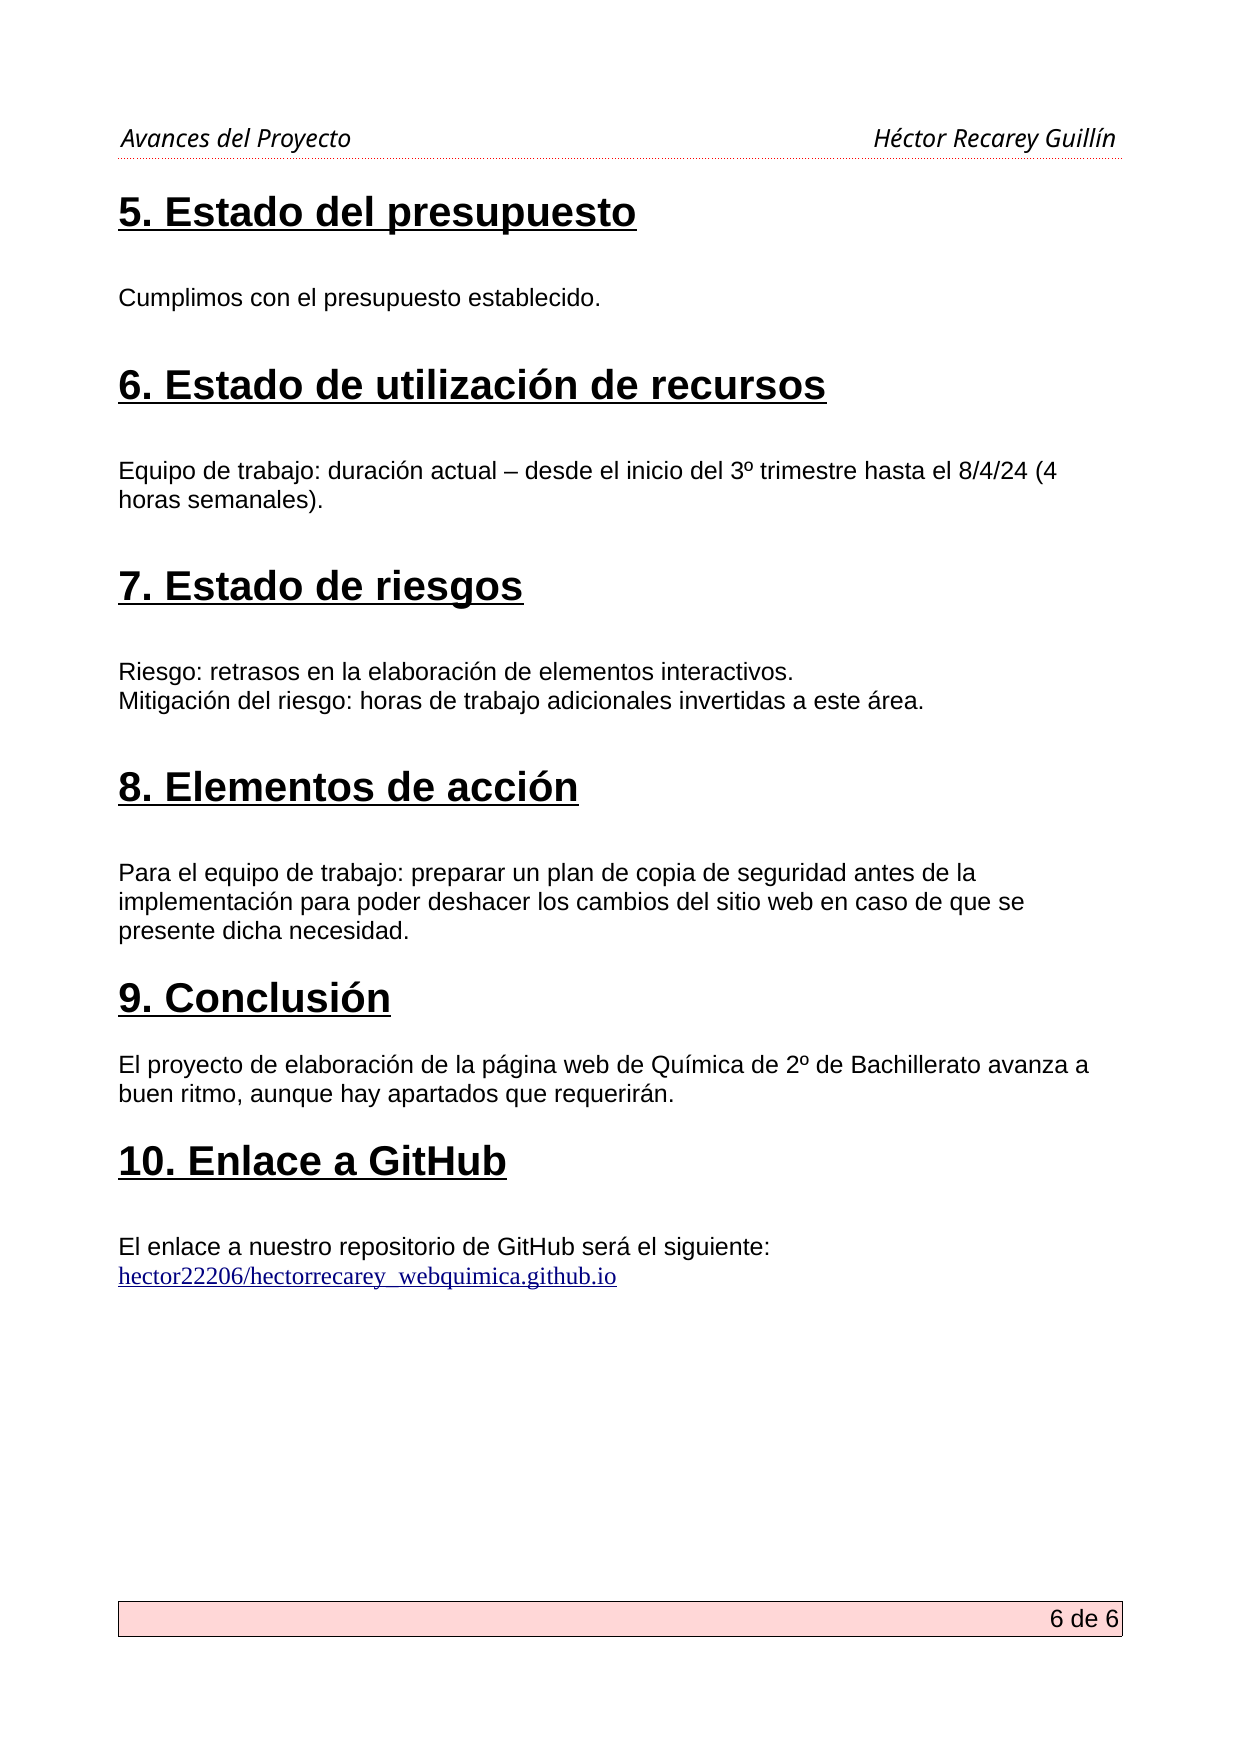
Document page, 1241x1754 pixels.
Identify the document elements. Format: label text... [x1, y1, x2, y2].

text Cumplimos con el presupuesto establecido. [118, 283, 1122, 312]
text 10. Enlace a GitHub [118, 1136, 1122, 1184]
text hector22206/hectorrecarey_webquimica.github.io [118, 1261, 1122, 1290]
text 5. Estado del presupuesto [118, 188, 1122, 236]
text Mitigación del riesgo: horas de trabajo adicionales invertidas a este área. [118, 686, 1122, 715]
text Riesgo: retrasos en la elaboración de elementos interactivos. [118, 657, 1122, 686]
text El proyecto de elaboración de la página web de Química de 2º de Bachillerato avanza a buen ritmo, aunque hay apartados que requerirán. [118, 1050, 1122, 1108]
text Equipo de trabajo: duración actual – desde el inicio del 3º trimestre hasta el 8/4/24 (4 horas semanales). [118, 456, 1122, 513]
text Para el equipo de trabajo: preparar un plan de copia de seguridad antes de la implementación para poder deshacer los cambios del sitio web en caso de que se presente dicha necesidad. [118, 858, 1122, 945]
text 7. Estado de riesgos [118, 561, 1122, 609]
text 8. Elementos de acción [118, 763, 1122, 811]
text 9. Conclusión [118, 973, 1122, 1021]
text 6. Estado de utilización de recursos [118, 360, 1122, 408]
text El enlace a nuestro repositorio de GitHub será el siguiente: [118, 1232, 1122, 1261]
